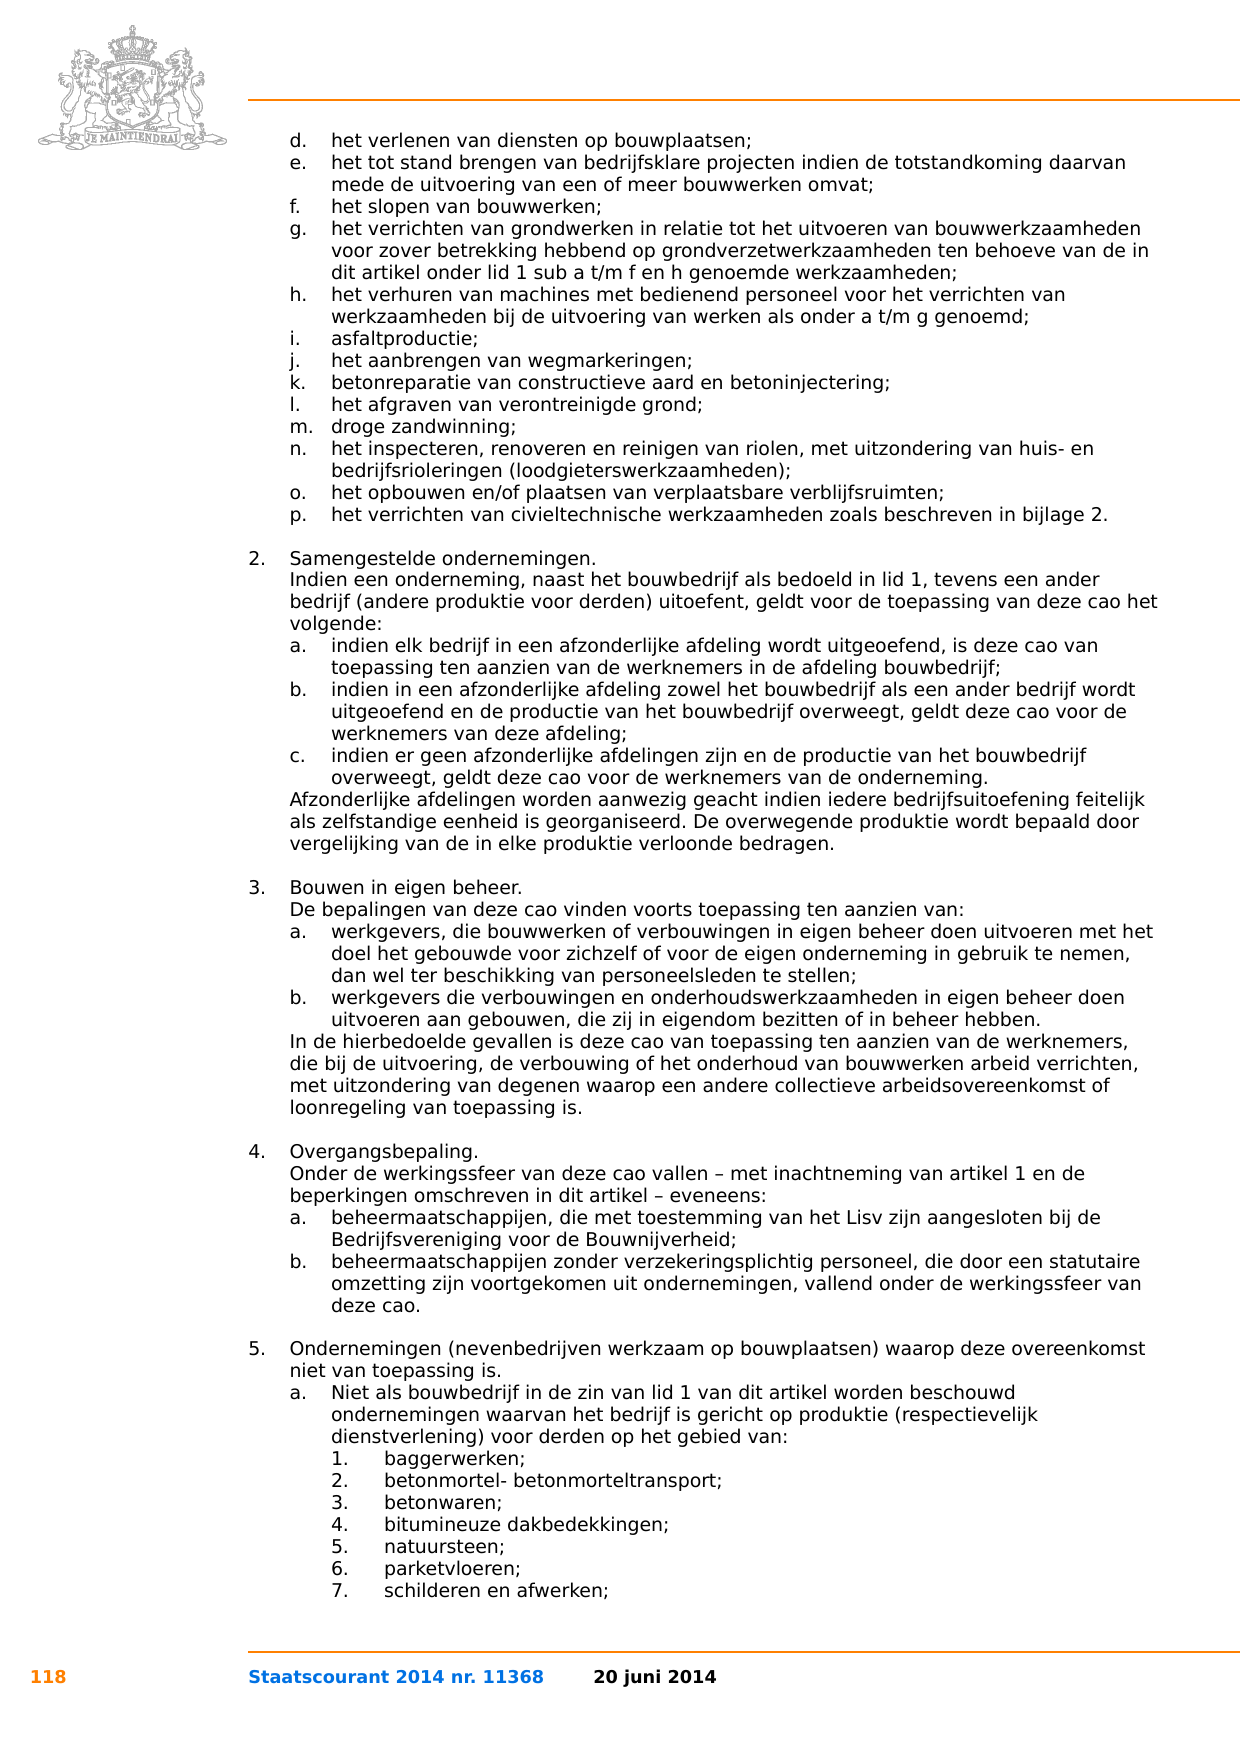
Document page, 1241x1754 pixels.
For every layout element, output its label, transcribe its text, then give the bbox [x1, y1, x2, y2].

text o. het opbouwen en/of plaatsen van verplaatsbare verblijfsruimten; [289, 482, 1163, 503]
text 6. parketvloeren; [331, 1558, 1163, 1580]
text a. beheermaatschappijen, die met toestemming van het Lisv zijn aangesloten bij de Bedrijfsvereniging voor de Bouwnijverheid; [289, 1207, 1163, 1251]
text b. werkgevers die verbouwingen en onderhoudswerkzaamheden in eigen beheer doen uitvoeren aan gebouwen, die zij in eigendom bezitten of in beheer hebben. [289, 987, 1163, 1031]
text g. het verrichten van grondwerken in relatie tot het uitvoeren van bouwwerkzaamheden voor zover betrekking hebbend op grondverzetwerkzaamheden ten behoeve van de in dit artikel onder lid 1 sub a t/m f en h genoemde werkzaamheden; [289, 218, 1163, 284]
text 3. Bouwen in eigen beheer. [248, 877, 1163, 899]
text p. het verrichten van civieltechnische werkzaamheden zoals beschreven in bijlage 2. [289, 503, 1163, 526]
text 5. Ondernemingen (nevenbedrijven werkzaam op bouwplaatsen) waarop deze overeenkomst niet van toepassing is. [248, 1338, 1163, 1382]
text Indien een onderneming, naast het bouwbedrijf als bedoeld in lid 1, tevens een ander bedrijf (andere produktie voor derden) uitoefent, geldt voor de toepassing van deze cao het volgende: [289, 569, 1163, 635]
text 7. schilderen en afwerken; [331, 1580, 1163, 1602]
text f. het slopen van bouwwerken; [289, 196, 1163, 218]
text a. werkgevers, die bouwwerken of verbouwingen in eigen beheer doen uitvoeren met het doel het gebouwde voor zichzelf of voor de eigen onderneming in gebruik te nemen, dan wel ter beschikking van personeelsleden te stellen; [289, 921, 1163, 987]
text De bepalingen van deze cao vinden voorts toepassing ten aanzien van: [289, 899, 1163, 921]
text k. betonreparatie van constructieve aard en betoninjectering; [289, 372, 1163, 394]
text n. het inspecteren, renoveren en reinigen van riolen, met uitzondering van huis- en bedrijfsrioleringen (loodgieterswerkzaamheden); [289, 438, 1163, 482]
text d. het verlenen van diensten op bouwplaatsen; [289, 130, 1163, 152]
picture [38, 25, 227, 150]
text b. beheermaatschappijen zonder verzekeringsplichtig personeel, die door een statutaire omzetting zijn voortgekomen uit ondernemingen, vallend onder de werkingssfeer van deze cao. [289, 1251, 1163, 1316]
text a. Niet als bouwbedrijf in de zin van lid 1 van dit artikel worden beschouwd ondernemingen waarvan het bedrijf is gericht op produktie (respectievelijk dienstverlening) voor derden op het gebied van: [289, 1382, 1163, 1448]
text h. het verhuren van machines met bedienend personeel voor het verrichten van werkzaamheden bij de uitvoering van werken als onder a t/m g genoemd; [289, 284, 1163, 328]
text a. indien elk bedrijf in een afzonderlijke afdeling wordt uitgeoefend, is deze cao van toepassing ten aanzien van de werknemers in de afdeling bouwbedrijf; [289, 635, 1163, 679]
text In de hierbedoelde gevallen is deze cao van toepassing ten aanzien van de werknemers, die bij de uitvoering, de verbouwing of het onderhoud van bouwwerken arbeid verrichten, met uitzondering van degenen waarop een andere collectieve arbeidsovereenkomst of loonregeling van toepassing is. [289, 1031, 1163, 1119]
text c. indien er geen afzonderlijke afdelingen zijn en de productie van het bouwbedrijf overweegt, geldt deze cao voor de werknemers van de onderneming. [289, 745, 1163, 789]
text b. indien in een afzonderlijke afdeling zowel het bouwbedrijf als een ander bedrijf wordt uitgeoefend en de productie van het bouwbedrijf overweegt, geldt deze cao voor de werknemers van deze afdeling; [289, 679, 1163, 745]
text 4. Overgangsbepaling. [248, 1141, 1163, 1163]
text Afzonderlijke afdelingen worden aanwezig geacht indien iedere bedrijfsuitoefening feitelijk als zelfstandige eenheid is georganiseerd. De overwegende produktie wordt bepaald door vergelijking van de in elke produktie verloonde bedragen. [289, 789, 1163, 855]
text m. droge zandwinning; [289, 416, 1163, 438]
text 5. natuursteen; [331, 1536, 1163, 1558]
text j. het aanbrengen van wegmarkeringen; [289, 350, 1163, 372]
text 4. bitumineuze dakbedekkingen; [331, 1514, 1163, 1536]
text l. het afgraven van verontreinigde grond; [289, 394, 1163, 416]
text 2. betonmortel- betonmorteltransport; [331, 1470, 1163, 1492]
text i. asfaltproductie; [289, 328, 1163, 350]
text e. het tot stand brengen van bedrijfsklare projecten indien de totstandkoming daarvan mede de uitvoering van een of meer bouwwerken omvat; [289, 152, 1163, 196]
text Onder de werkingssfeer van deze cao vallen – met inachtneming van artikel 1 en de beperkingen omschreven in dit artikel – eveneens: [289, 1163, 1163, 1207]
text 2. Samengestelde ondernemingen. [248, 547, 1163, 569]
text 3. betonwaren; [331, 1492, 1163, 1514]
text 1. baggerwerken; [331, 1448, 1163, 1470]
